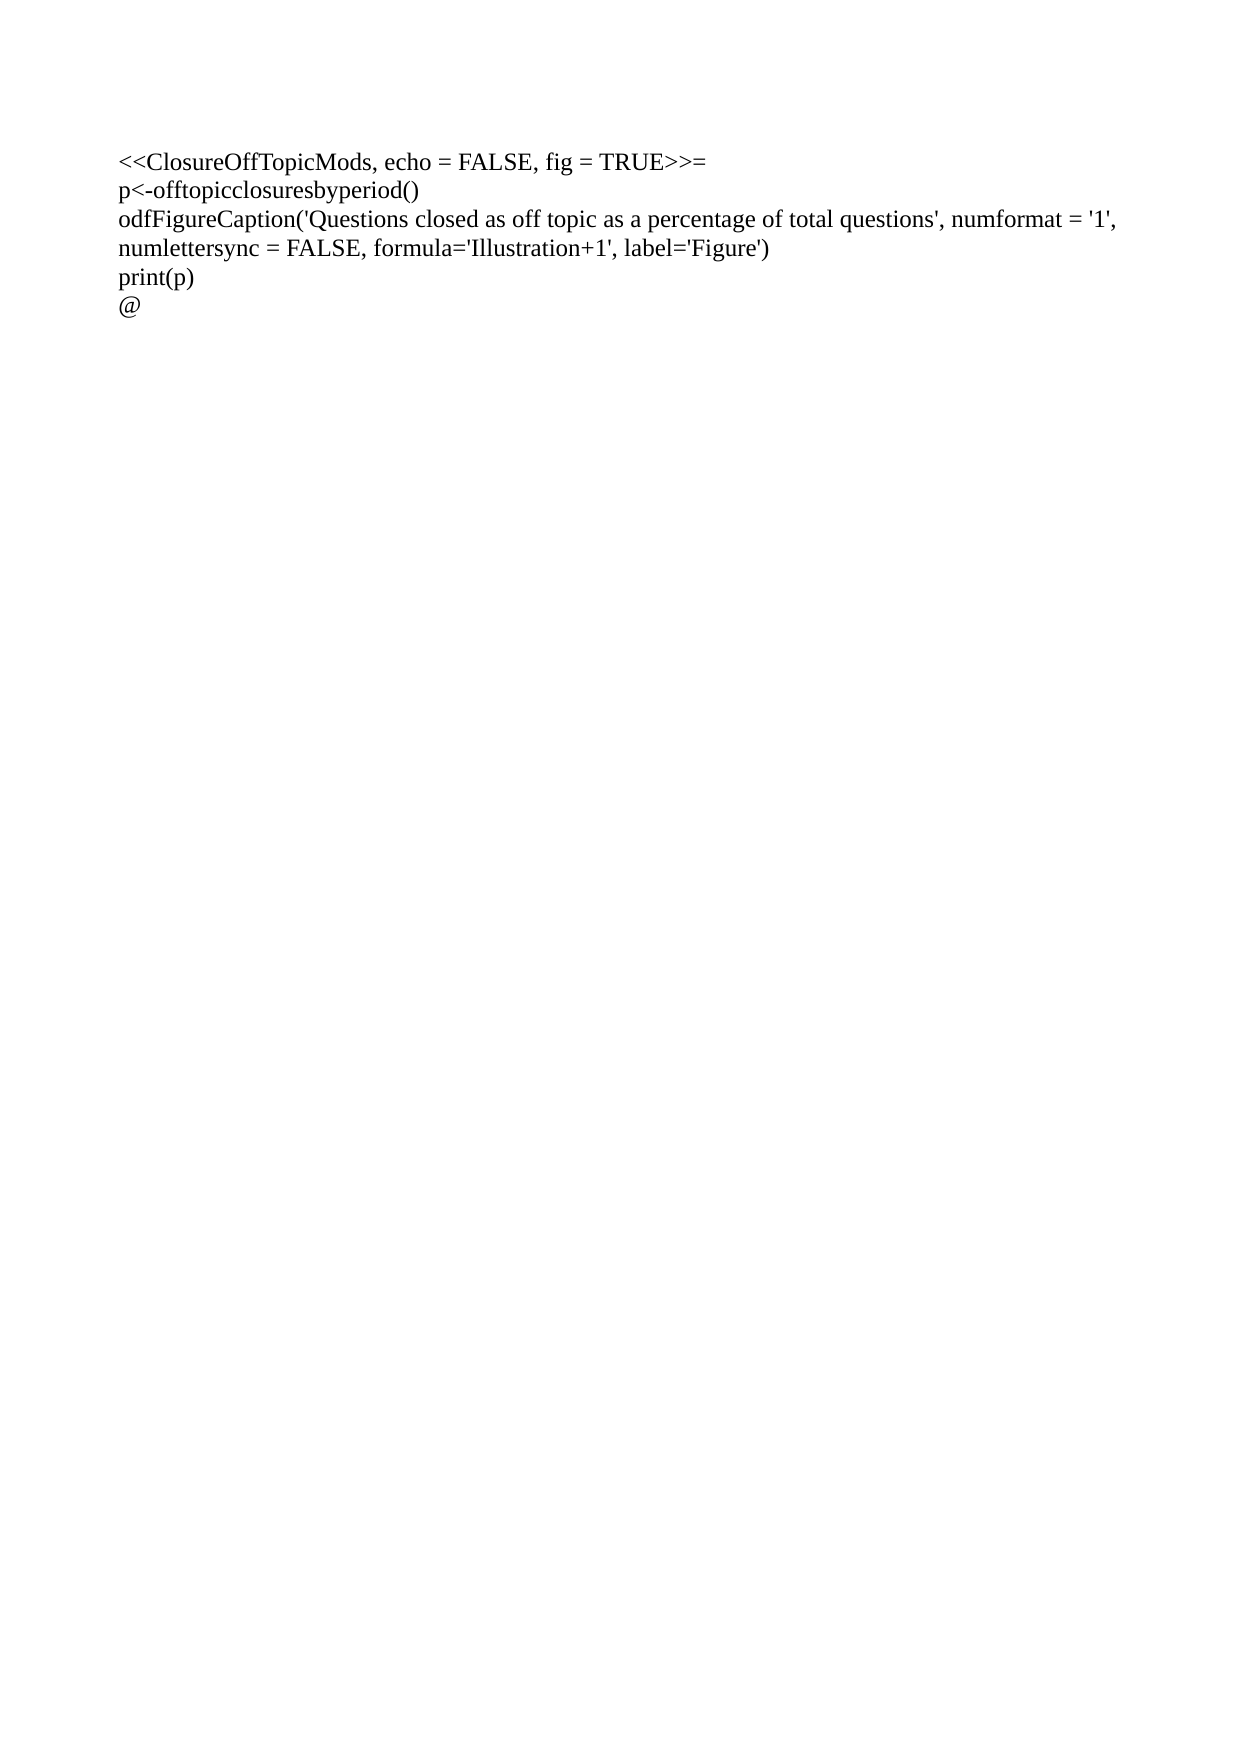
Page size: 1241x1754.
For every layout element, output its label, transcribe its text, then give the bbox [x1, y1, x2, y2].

text @ [118, 291, 1122, 319]
text p<-offtopicclosuresbyperiod() [118, 176, 1122, 204]
text <<ClosureOffTopicMods, echo = FALSE, fig = TRUE>>= [118, 147, 1122, 176]
text print(p) [118, 262, 1122, 291]
text odfFigureCaption('Questions closed as off topic as a percentage of total questions', numformat = '1', numlettersync = FALSE, formula='Illustration+1', label='Figure') [118, 204, 1122, 262]
